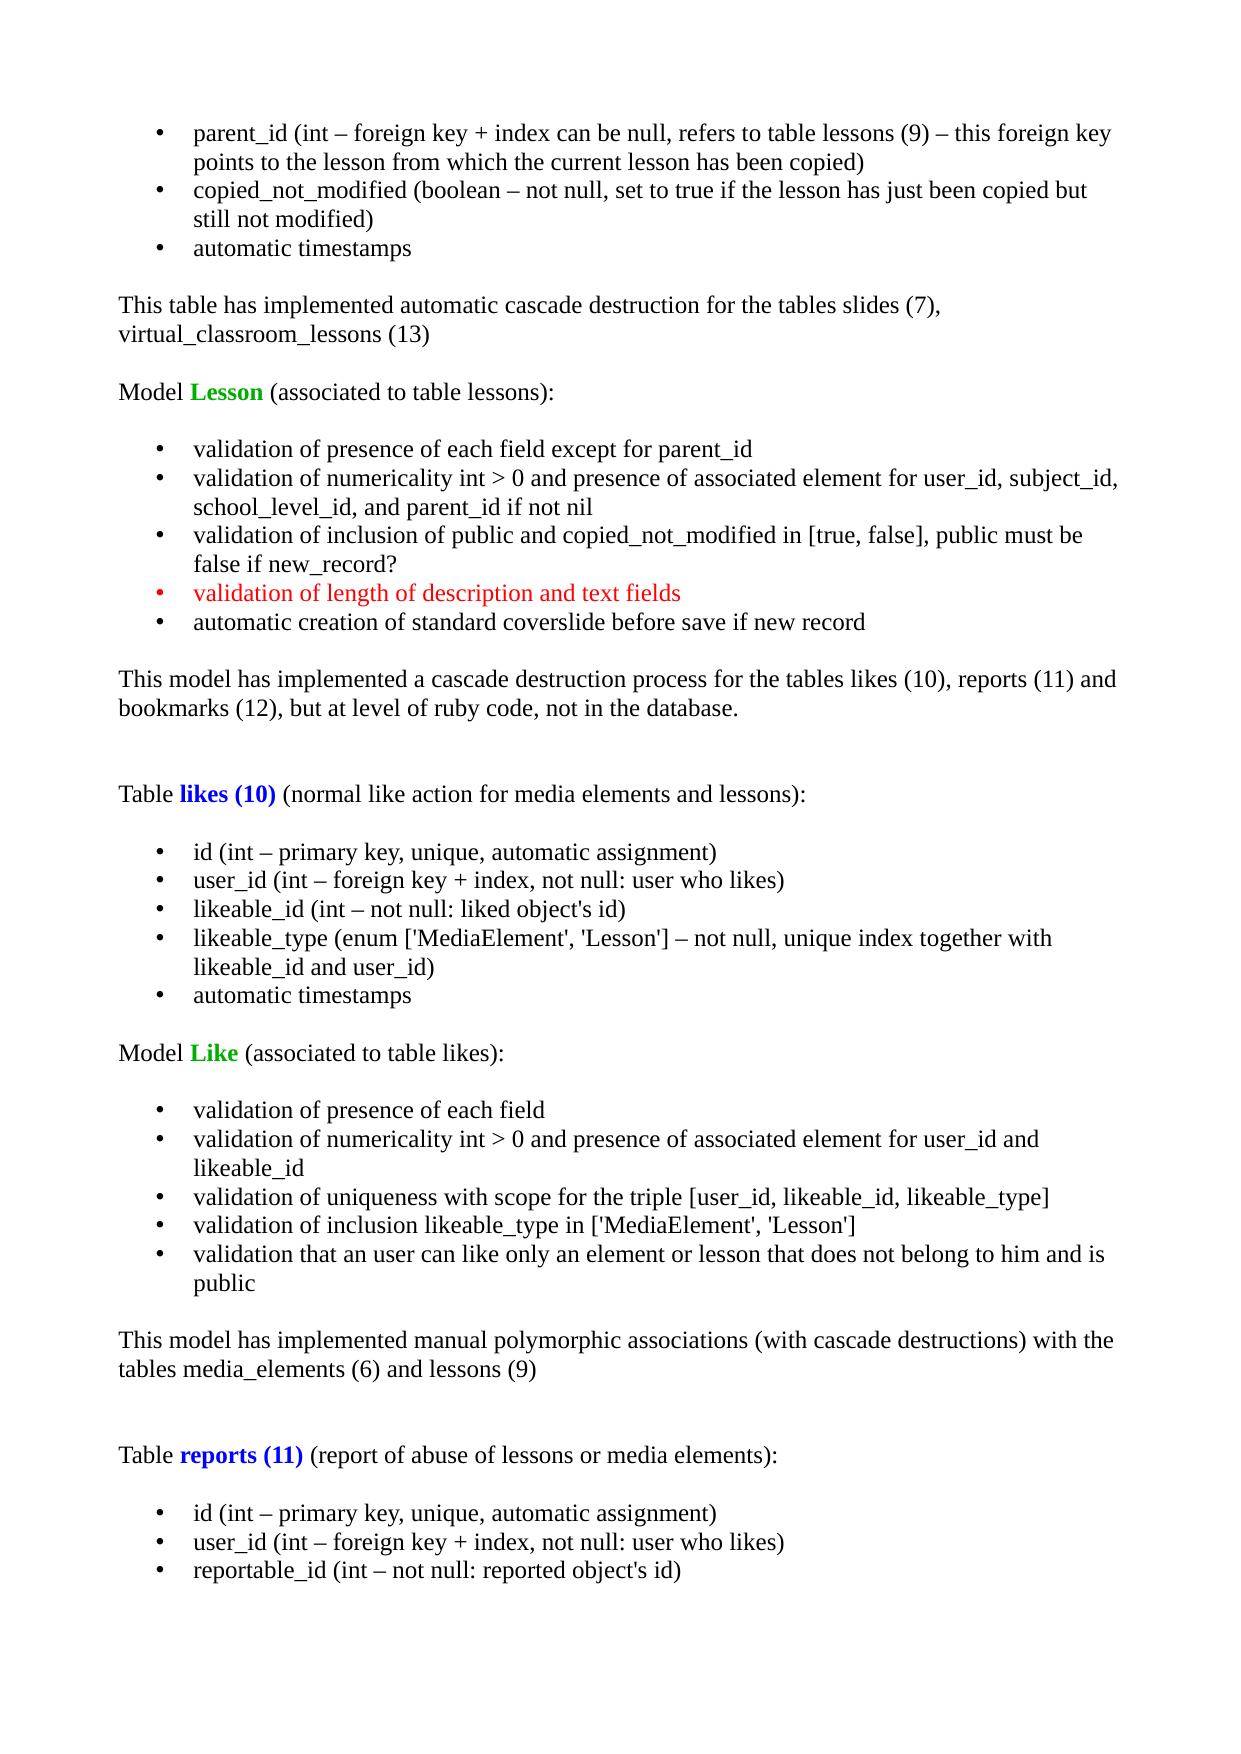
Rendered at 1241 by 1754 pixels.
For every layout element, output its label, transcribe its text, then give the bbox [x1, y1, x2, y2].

text This table has implemented automatic cascade destruction for the tables slides (7), virtual_classroom_lessons (13) [118, 291, 1122, 348]
list id (int – primary key, unique, automatic assignment) [156, 1498, 1122, 1527]
list parent_id (int – foreign key + index can be null, refers to table lessons (9) – this foreign key points to the lesson from which the current lesson has been copied) [156, 118, 1122, 176]
list automatic creation of standard coverslide before save if new record [156, 607, 1122, 636]
list user_id (int – foreign key + index, not null: user who likes) [156, 866, 1122, 894]
list id (int – primary key, unique, automatic assignment) [156, 837, 1122, 866]
list reportable_id (int – not null: reported object's id) [156, 1556, 1122, 1584]
text This model has implemented a cascade destruction process for the tables likes (10), reports (11) and bookmarks (12), but at level of ruby code, not in the database. [118, 664, 1122, 722]
text Table reports (11) (report of abuse of lessons or media elements): [118, 1441, 1122, 1469]
list copied_not_modified (boolean – not null, set to true if the lesson has just been copied but still not modified) [156, 176, 1122, 233]
list user_id (int – foreign key + index, not null: user who likes) [156, 1527, 1122, 1556]
text Table likes (10) (normal like action for media elements and lessons): [118, 779, 1122, 808]
list validation of uniqueness with scope for the triple [user_id, likeable_id, likeable_type] [156, 1182, 1122, 1211]
text Model Lesson (associated to table lessons): [118, 377, 1122, 406]
list automatic timestamps [156, 981, 1122, 1009]
list likeable_id (int – not null: liked object's id) [156, 894, 1122, 923]
text Model Like (associated to table likes): [118, 1038, 1122, 1067]
list validation of inclusion likeable_type in ['MediaElement', 'Lesson'] [156, 1211, 1122, 1239]
list validation of inclusion of public and copied_not_modified in [true, false], public must be false if new_record? [156, 521, 1122, 578]
list validation of numericality int > 0 and presence of associated element for user_id, subject_id, school_level_id, and parent_id if not nil [156, 463, 1122, 521]
list automatic timestamps [156, 233, 1122, 262]
list validation of numericality int > 0 and presence of associated element for user_id and likeable_id [156, 1124, 1122, 1182]
list validation of length of description and text fields [156, 578, 1122, 607]
text This model has implemented manual polymorphic associations (with cascade destructions) with the tables media_elements (6) and lessons (9) [118, 1326, 1122, 1383]
list validation of presence of each field except for parent_id [156, 434, 1122, 463]
list validation that an user can like only an element or lesson that does not belong to him and is public [156, 1239, 1122, 1297]
list likeable_type (enum ['MediaElement', 'Lesson'] – not null, unique index together with likeable_id and user_id) [156, 923, 1122, 981]
list validation of presence of each field [156, 1096, 1122, 1124]
